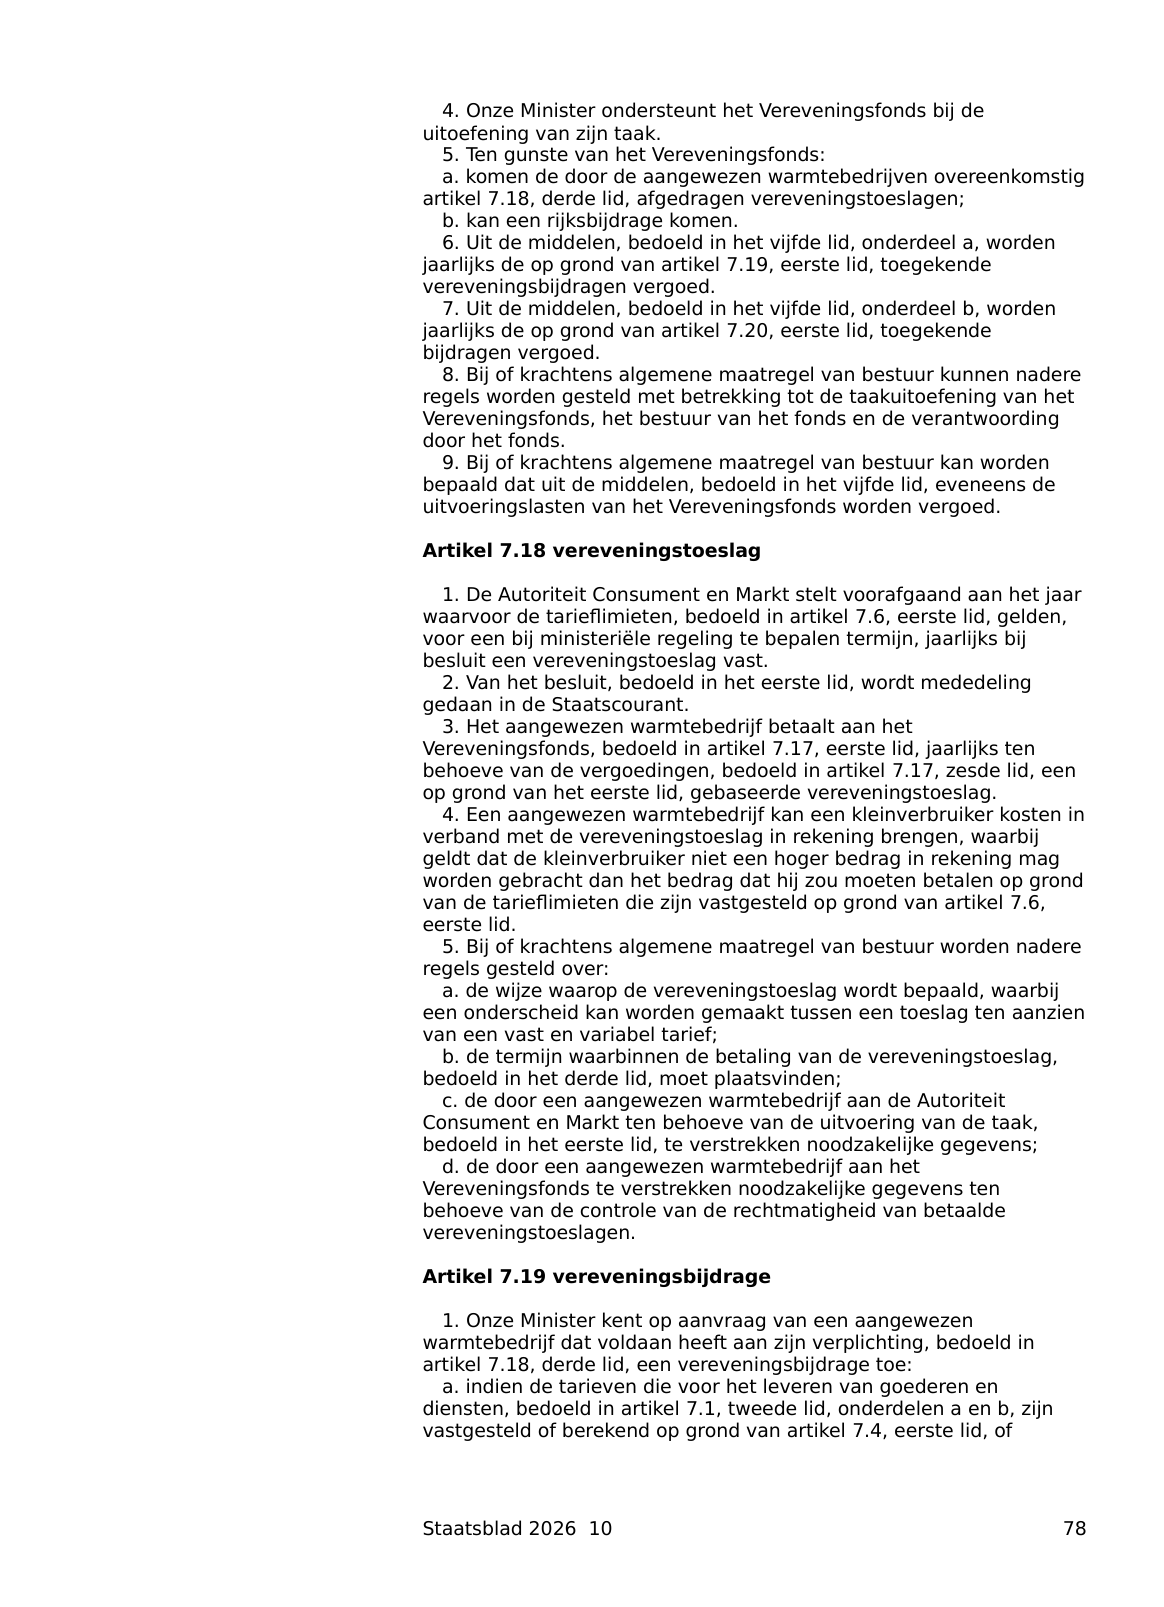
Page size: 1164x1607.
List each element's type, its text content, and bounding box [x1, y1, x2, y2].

text c. de door een aangewezen warmtebedrijf aan de Autoriteit Consument en Markt ten behoeve van de uitvoering van de taak, bedoeld in het eerste lid, te verstrekken noodzakelijke gegevens; [422, 1090, 1087, 1156]
subtitle Artikel 7.19 vereveningsbijdrage [422, 1266, 1087, 1288]
text 8. Bij of krachtens algemene maatregel van bestuur kunnen nadere regels worden gesteld met betrekking tot de taakuitoefening van het Vereveningsfonds, het bestuur van het fonds en de verantwoording door het fonds. [422, 364, 1087, 452]
text b. kan een rijksbijdrage komen. [422, 210, 1087, 232]
text a. komen de door de aangewezen warmtebedrijven overeenkomstig artikel 7.18, derde lid, afgedragen vereveningstoeslagen; [422, 166, 1087, 210]
text 1. De Autoriteit Consument en Markt stelt voorafgaand aan het jaar waarvoor de tarieflimieten, bedoeld in artikel 7.6, eerste lid, gelden, voor een bij ministeriële regeling te bepalen termijn, jaarlijks bij besluit een vereveningstoeslag vast. [422, 584, 1087, 672]
text 2. Van het besluit, bedoeld in het eerste lid, wordt mededeling gedaan in de Staatscourant. [422, 672, 1087, 716]
text 6. Uit de middelen, bedoeld in het vijfde lid, onderdeel a, worden jaarlijks de op grond van artikel 7.19, eerste lid, toegekende vereveningsbijdragen vergoed. [422, 232, 1087, 298]
text 4. Een aangewezen warmtebedrijf kan een kleinverbruiker kosten in verband met de vereveningstoeslag in rekening brengen, waarbij geldt dat de kleinverbruiker niet een hoger bedrag in rekening mag worden gebracht dan het bedrag dat hij zou moeten betalen op grond van de tarieflimieten die zijn vastgesteld op grond van artikel 7.6, eerste lid. [422, 804, 1087, 936]
text 5. Ten gunste van het Vereveningsfonds: [422, 144, 1087, 166]
text a. indien de tarieven die voor het leveren van goederen en diensten, bedoeld in artikel 7.1, tweede lid, onderdelen a en b, zijn vastgesteld of berekend op grond van artikel 7.4, eerste lid, of [422, 1376, 1087, 1442]
text 7. Uit de middelen, bedoeld in het vijfde lid, onderdeel b, worden jaarlijks de op grond van artikel 7.20, eerste lid, toegekende bijdragen vergoed. [422, 298, 1087, 364]
text b. de termijn waarbinnen de betaling van de vereveningstoeslag, bedoeld in het derde lid, moet plaatsvinden; [422, 1046, 1087, 1090]
subtitle Artikel 7.18 vereveningstoeslag [422, 540, 1087, 562]
text 5. Bij of krachtens algemene maatregel van bestuur worden nadere regels gesteld over: [422, 936, 1087, 980]
text 1. Onze Minister kent op aanvraag van een aangewezen warmtebedrijf dat voldaan heeft aan zijn verplichting, bedoeld in artikel 7.18, derde lid, een vereveningsbijdrage toe: [422, 1310, 1087, 1376]
text 3. Het aangewezen warmtebedrijf betaalt aan het Vereveningsfonds, bedoeld in artikel 7.17, eerste lid, jaarlijks ten behoeve van de vergoedingen, bedoeld in artikel 7.17, zesde lid, een op grond van het eerste lid, gebaseerde vereveningstoeslag. [422, 716, 1087, 804]
text 9. Bij of krachtens algemene maatregel van bestuur kan worden bepaald dat uit de middelen, bedoeld in het vijfde lid, eveneens de uitvoeringslasten van het Vereveningsfonds worden vergoed. [422, 452, 1087, 518]
text 4. Onze Minister ondersteunt het Vereveningsfonds bij de uitoefening van zijn taak. [422, 100, 1087, 144]
text d. de door een aangewezen warmtebedrijf aan het Vereveningsfonds te verstrekken noodzakelijke gegevens ten behoeve van de controle van de rechtmatigheid van betaalde vereveningstoeslagen. [422, 1156, 1087, 1244]
text a. de wijze waarop de vereveningstoeslag wordt bepaald, waarbij een onderscheid kan worden gemaakt tussen een toeslag ten aanzien van een vast en variabel tarief; [422, 980, 1087, 1046]
